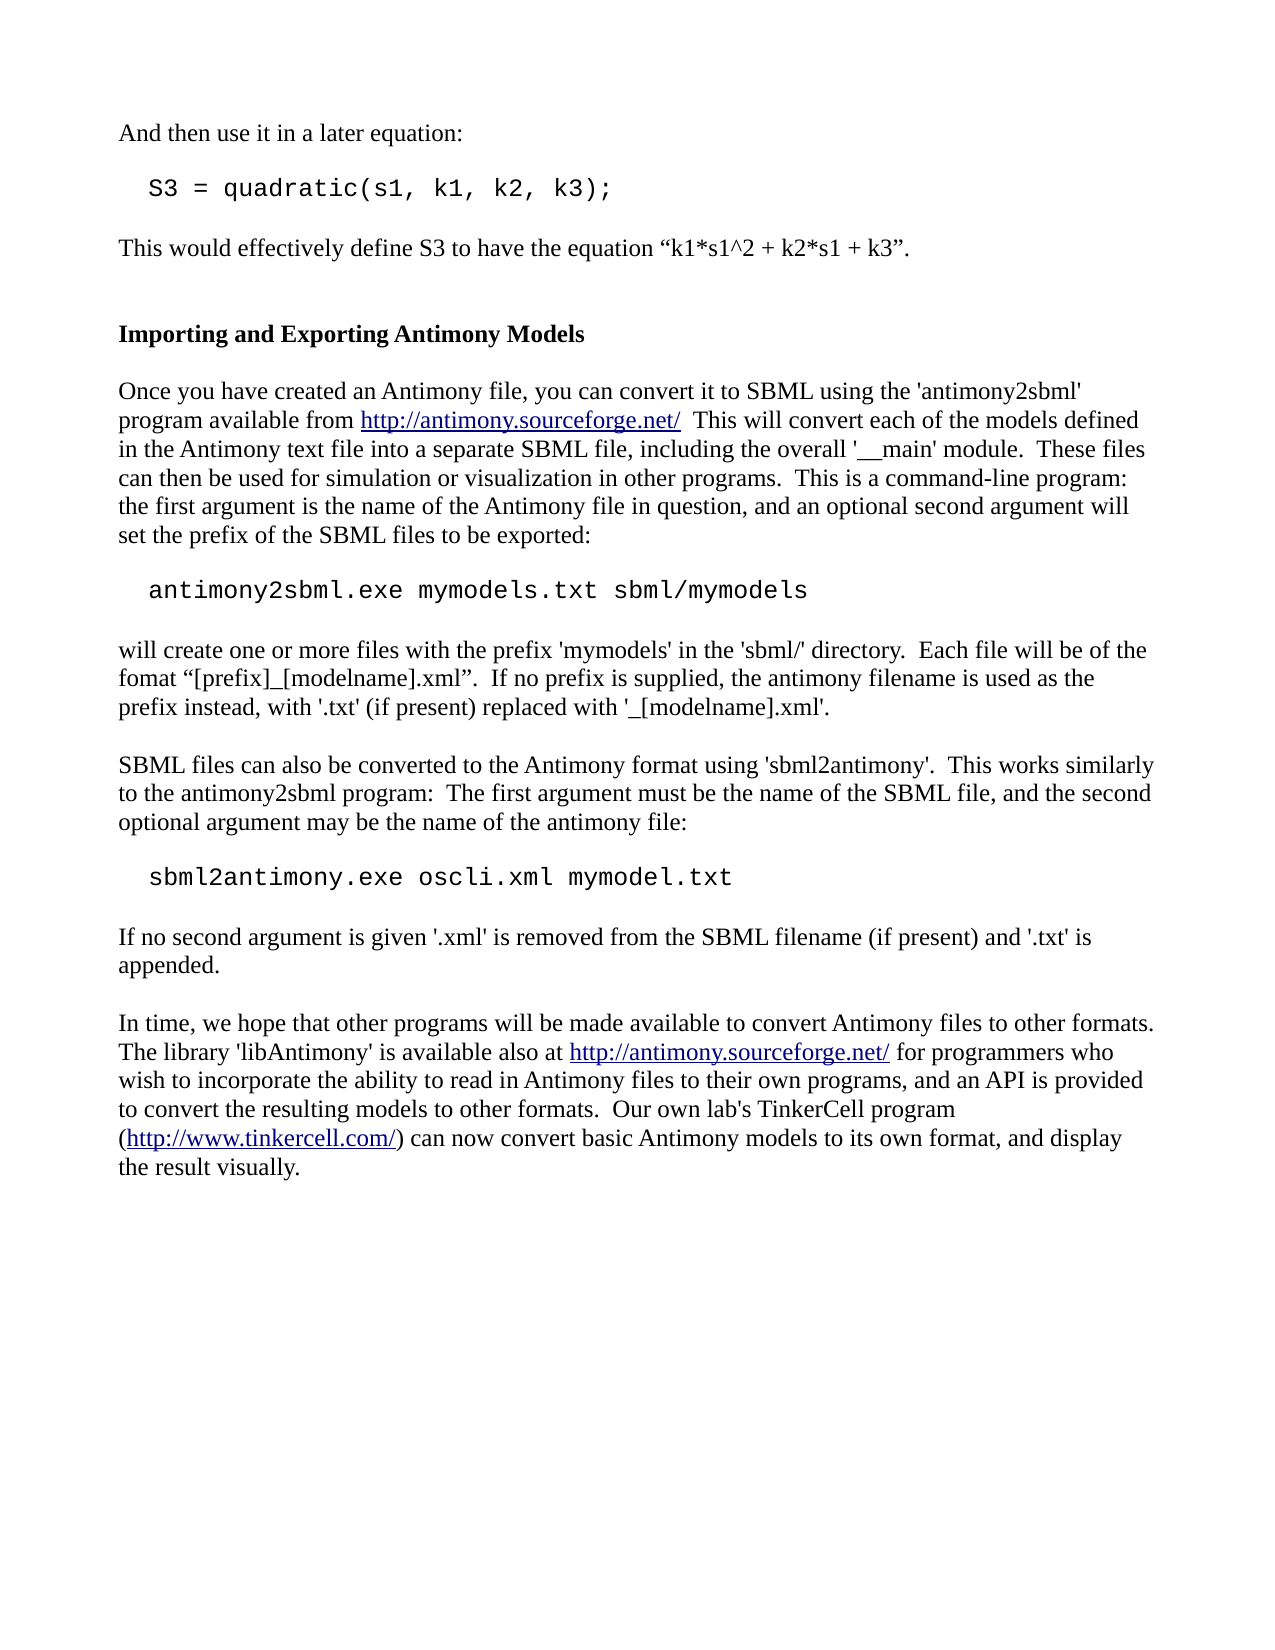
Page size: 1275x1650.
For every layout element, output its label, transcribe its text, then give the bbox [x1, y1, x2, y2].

text Importing and Exporting Antimony Models [118, 319, 1157, 348]
text antimony2sbml.exe mymodels.txt sbml/mymodels [118, 578, 1157, 606]
text Once you have created an Antimony file, you can convert it to SBML using the 'antimony2sbml' program available from http://antimony.sourceforge.net/ This will convert each of the models defined in the Antimony text file into a separate SBML file, including the overall '__main' module. These files can then be used for simulation or visualization in other programs. This is a command-line program: the first argument is the name of the Antimony file in question, and an optional second argument will set the prefix of the SBML files to be exported: [118, 376, 1157, 549]
text In time, we hope that other programs will be made available to convert Antimony files to other formats. The library 'libAntimony' is available also at http://antimony.sourceforge.net/ for programmers who wish to incorporate the ability to read in Antimony files to their own programs, and an API is provided to convert the resulting models to other formats. Our own lab's TinkerCell program (http://www.tinkercell.com/) can now convert basic Antimony models to its own format, and display the result visually. [118, 1008, 1157, 1181]
text SBML files can also be converted to the Antimony format using 'sbml2antimony'. This works similarly to the antimony2sbml program: The first argument must be the name of the SBML file, and the second optional argument may be the name of the antimony file: [118, 750, 1157, 836]
text This would effectively define S3 to have the equation “k1*s1^2 + k2*s1 + k3”. [118, 233, 1157, 261]
text sbml2antimony.exe oscli.xml mymodel.txt [118, 865, 1157, 893]
text will create one or more files with the prefix 'mymodels' in the 'sbml/' directory. Each file will be of the fomat “[prefix]_[modelname].xml”. If no prefix is supplied, the antimony filename is used as the prefix instead, with '.txt' (if present) replaced with '_[modelname].xml'. [118, 635, 1157, 721]
text If no second argument is given '.xml' is removed from the SBML filename (if present) and '.txt' is appended. [118, 922, 1157, 979]
text S3 = quadratic(s1, k1, k2, k3); [118, 176, 1157, 204]
text And then use it in a later equation: [118, 118, 1157, 147]
